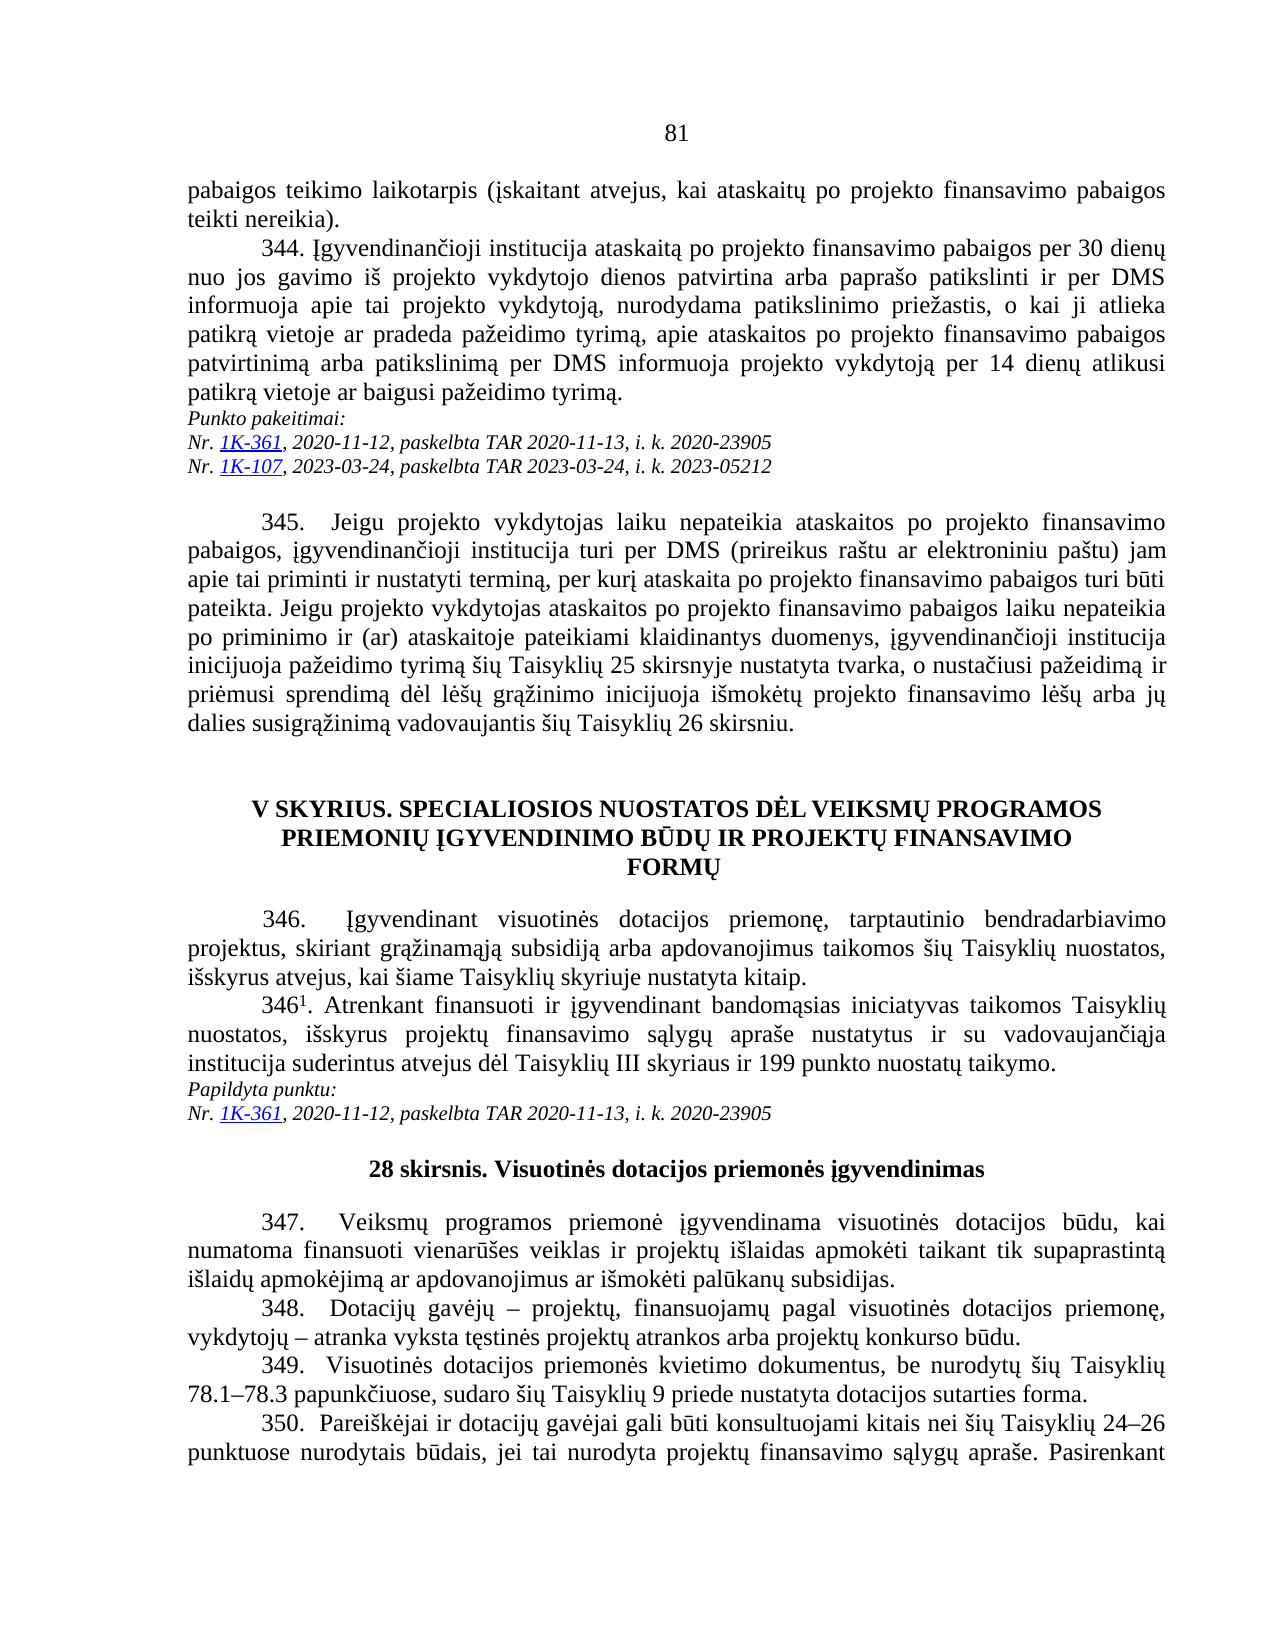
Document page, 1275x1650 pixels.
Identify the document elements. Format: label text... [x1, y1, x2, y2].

text 344. Įgyvendinančioji institucija ataskaitą po projekto finansavimo pabaigos per 30 dienų nuo jos gavimo iš projekto vykdytojo dienos patvirtina arba paprašo patikslinti ir per DMS informuoja apie tai projekto vykdytoją, nurodydama patikslinimo priežastis, o kai ji atlieka patikrą vietoje ar pradeda pažeidimo tyrimą, apie ataskaitos po projekto finansavimo pabaigos patvirtinimą arba patikslinimą per DMS informuoja projekto vykdytoją per 14 dienų atlikusi patikrą vietoje ar baigusi pažeidimo tyrimą. [187, 233, 1167, 406]
text 346. Įgyvendinant visuotinės dotacijos priemonę, tarptautinio bendradarbiavimo projektus, skiriant grąžinamąją subsidiją arba apdovanojimus taikomos šių Taisyklių nuostatos, išskyrus atvejus, kai šiame Taisyklių skyriuje nustatyta kitaip. [187, 904, 1167, 991]
text Nr. 1K-107, 2023-03-24, paskelbta TAR 2023-03-24, i. k. 2023-05212 [187, 454, 1167, 478]
text 3461. Atrenkant finansuoti ir įgyvendinant bandomąsias iniciatyvas taikomos Taisyklių nuostatos, išskyrus projektų finansavimo sąlygų apraše nustatytus ir su vadovaujančiąja institucija suderintus atvejus dėl Taisyklių III skyriaus ir 199 punkto nuostatų taikymo. [187, 991, 1167, 1077]
text 350. Pareiškėjai ir dotacijų gavėjai gali būti konsultuojami kitais nei šių Taisyklių 24–26 punktuose nurodytais būdais, jei tai nurodyta projektų finansavimo sąlygų apraše. Pasirenkant [187, 1408, 1167, 1465]
text Nr. 1K-361, 2020-11-12, paskelbta TAR 2020-11-13, i. k. 2020-23905 [187, 430, 1167, 454]
text 347. Veiksmų programos priemonė įgyvendinama visuotinės dotacijos būdu, kai numatoma finansuoti vienarūšes veiklas ir projektų išlaidas apmokėti taikant tik supaprastintą išlaidų apmokėjimą ar apdovanojimus ar išmokėti palūkanų subsidijas. [187, 1207, 1167, 1293]
text 349. Visuotinės dotacijos priemonės kvietimo dokumentus, be nurodytų šių Taisyklių 78.1–78.3 papunkčiuose, sudaro šių Taisyklių 9 priede nustatyta dotacijos sutarties forma. [187, 1350, 1167, 1408]
text 348. Dotacijų gavėjų – projektų, finansuojamų pagal visuotinės dotacijos priemonę, vykdytojų – atranka vyksta tęstinės projektų atrankos arba projektų konkurso būdu. [187, 1293, 1167, 1350]
text 345. Jeigu projekto vykdytojas laiku nepateikia ataskaitos po projekto finansavimo pabaigos, įgyvendinančioji institucija turi per DMS (prireikus raštu ar elektroniniu paštu) jam apie tai priminti ir nustatyti terminą, per kurį ataskaita po projekto finansavimo pabaigos turi būti pateikta. Jeigu projekto vykdytojas ataskaitos po projekto finansavimo pabaigos laiku nepateikia po priminimo ir (ar) ataskaitoje pateikiami klaidinantys duomenys, įgyvendinančioji institucija inicijuoja pažeidimo tyrimą šių Taisyklių 25 skirsnyje nustatyta tvarka, o nustačiusi pažeidimą ir priėmusi sprendimą dėl lėšų grąžinimo inicijuoja išmokėtų projekto finansavimo lėšų arba jų dalies susigrąžinimą vadovaujantis šių Taisyklių 26 skirsniu. [187, 507, 1167, 737]
subtitle 28 skirsnis. Visuotinės dotacijos priemonės įgyvendinimas [246, 1154, 1107, 1182]
text Nr. 1K-361, 2020-11-12, paskelbta TAR 2020-11-13, i. k. 2020-23905 [187, 1101, 1167, 1125]
text V SKYRIUS. SPECIALIOSIOS NUOSTATOS DĖL VEIKSMŲ PROGRAMOS PRIEMONIŲ ĮGYVENDINIMO BŪDŲ IR PROJEKTŲ FINANSAVIMO FORMŲ [246, 794, 1107, 880]
text pabaigos teikimo laikotarpis (įskaitant atvejus, kai ataskaitų po projekto finansavimo pabaigos teikti nereikia). [187, 176, 1167, 233]
text Papildyta punktu: [187, 1077, 1167, 1101]
text Punkto pakeitimai: [187, 406, 1167, 430]
